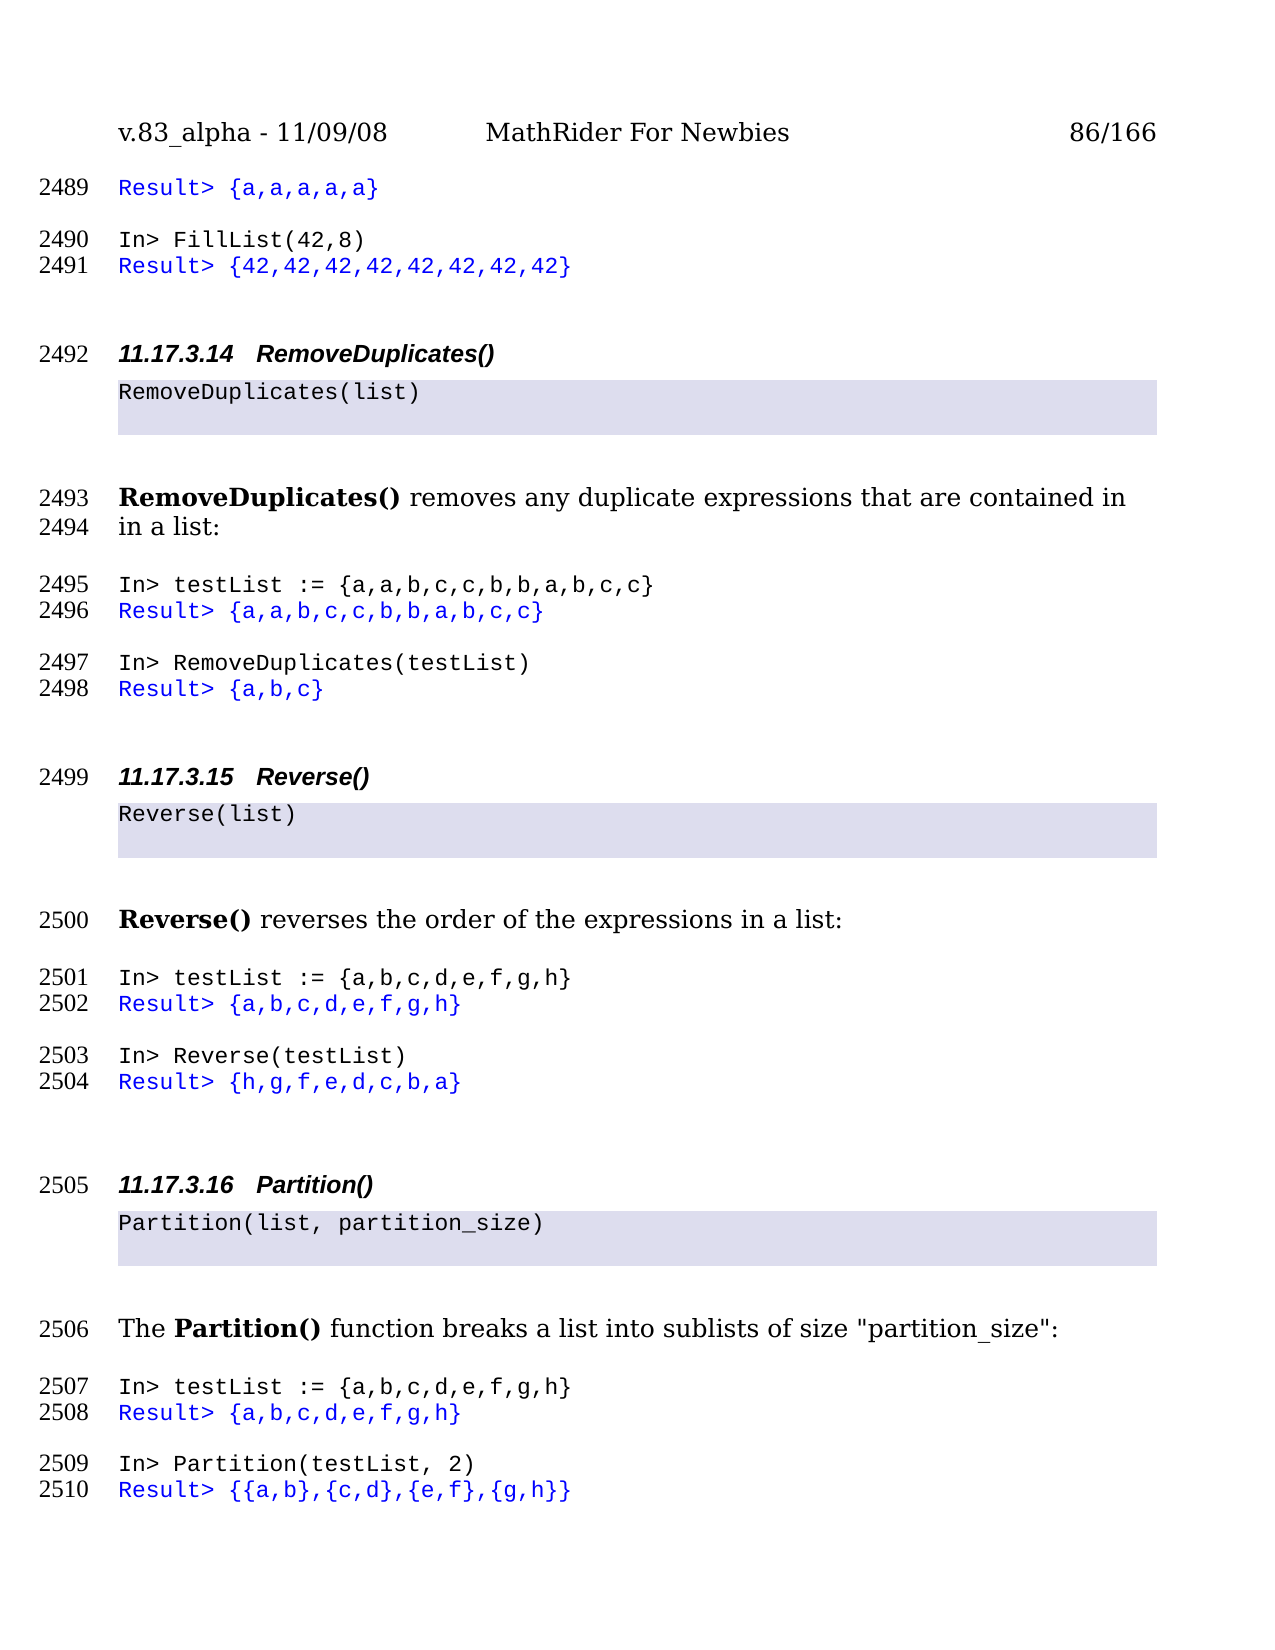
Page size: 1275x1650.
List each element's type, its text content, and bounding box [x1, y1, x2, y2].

text Result> {42,42,42,42,42,42,42,42} [118, 254, 1157, 281]
text Result> {a,a,b,c,c,b,b,a,b,c,c} [118, 599, 1157, 625]
text In> testList := {a,b,c,d,e,f,g,h} [118, 966, 1157, 992]
text Result> {{a,b},{c,d},{e,f},{g,h}} [118, 1479, 1157, 1505]
subtitle Partition() [118, 1170, 1157, 1199]
text Reverse() reverses the order of the expressions in a list: [118, 905, 1157, 934]
text In> testList := {a,a,b,c,c,b,b,a,b,c,c} [118, 573, 1157, 599]
subtitle RemoveDuplicates() [118, 339, 1157, 368]
text In> RemoveDuplicates(testList) [118, 651, 1157, 677]
table_header Partition(list, partition_size) [118, 1211, 1157, 1266]
text The Partition() function breaks a list into sublists of size "partition_size": [118, 1314, 1157, 1343]
table_header Reverse(list) [118, 803, 1157, 858]
text Result> {a,a,a,a,a} [118, 177, 1157, 203]
text Result> {h,g,f,e,d,c,b,a} [118, 1070, 1157, 1096]
table_header RemoveDuplicates(list) [118, 380, 1157, 435]
subtitle Reverse() [118, 762, 1157, 790]
text RemoveDuplicates() removes any duplicate expressions that are contained in in a list: [118, 483, 1157, 541]
text In> Partition(testList, 2) [118, 1453, 1157, 1479]
text Result> {a,b,c,d,e,f,g,h} [118, 992, 1157, 1018]
text In> Reverse(testList) [118, 1044, 1157, 1070]
text In> FillList(42,8) [118, 229, 1157, 254]
text Result> {a,b,c,d,e,f,g,h} [118, 1401, 1157, 1427]
text Result> {a,b,c} [118, 677, 1157, 703]
text In> testList := {a,b,c,d,e,f,g,h} [118, 1375, 1157, 1401]
